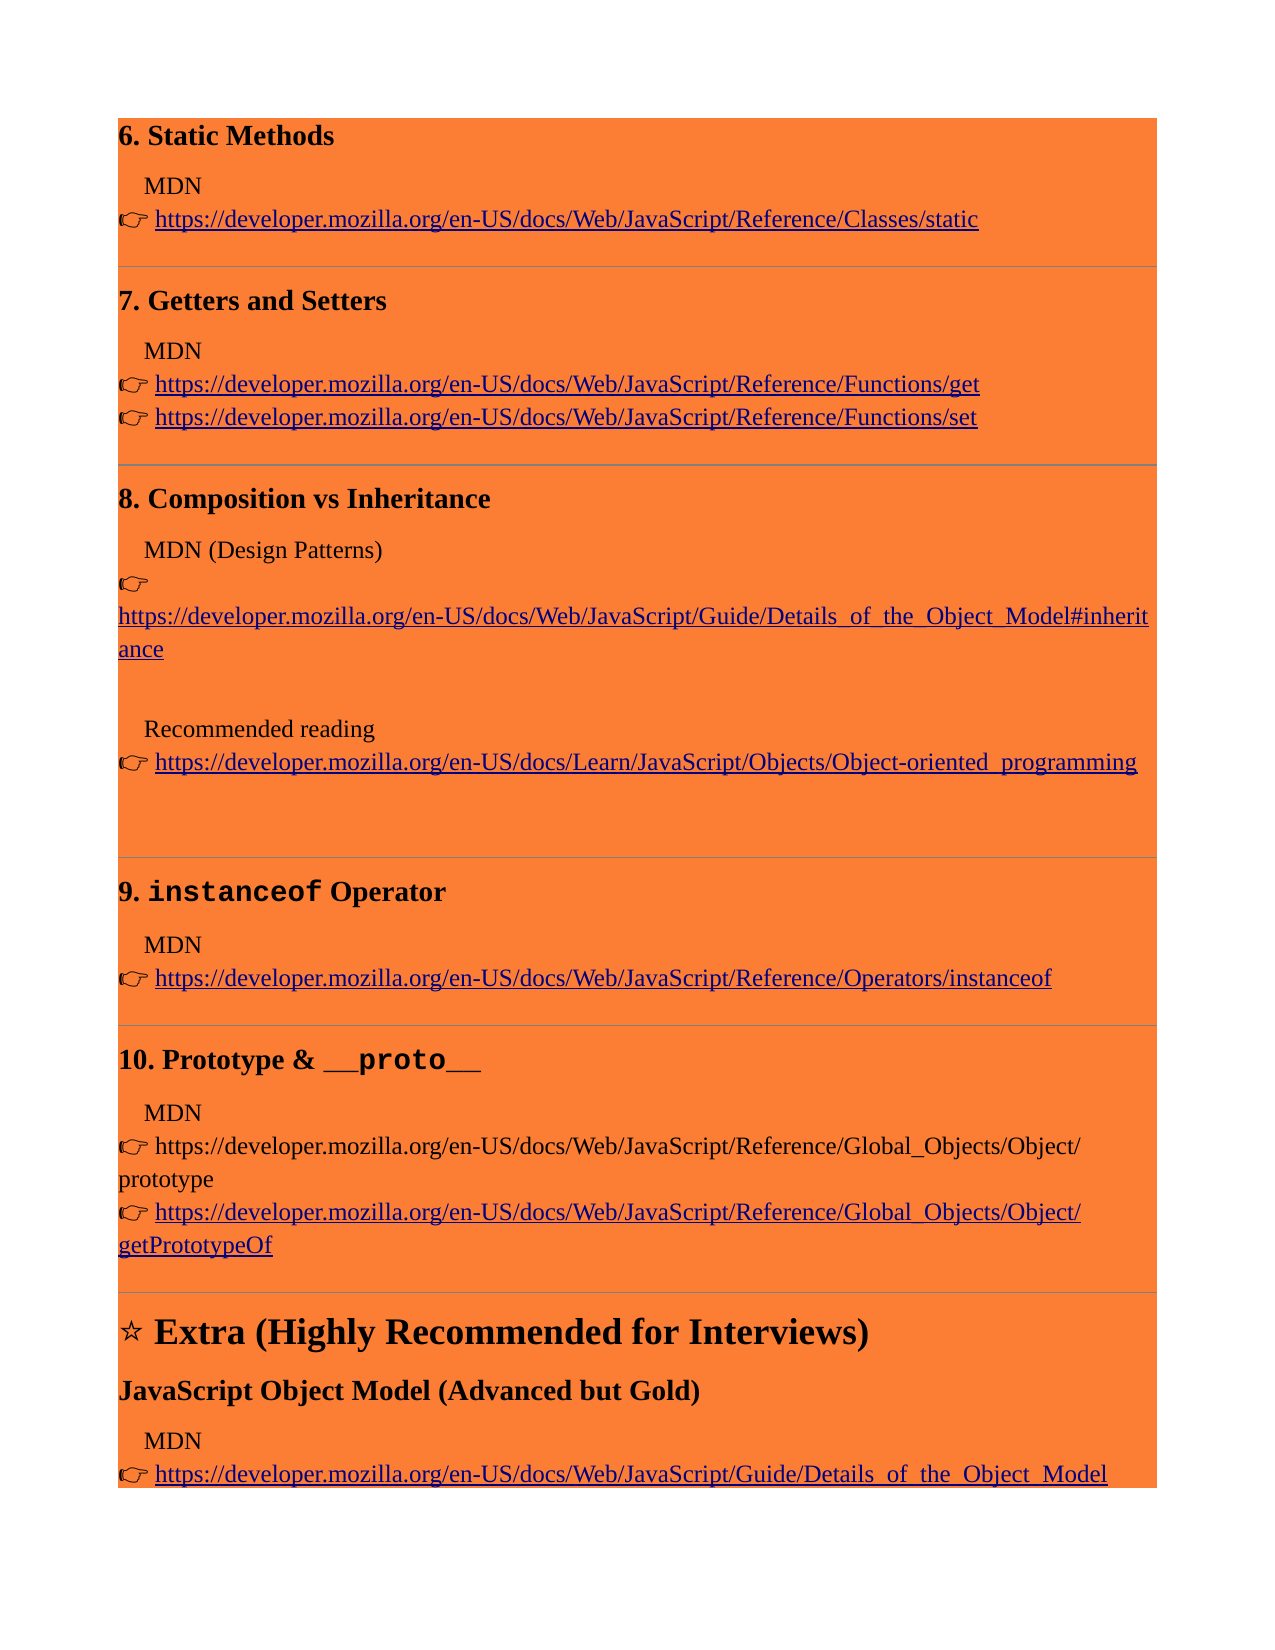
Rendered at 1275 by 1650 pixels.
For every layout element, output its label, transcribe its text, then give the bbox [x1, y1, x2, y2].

text 📘 MDN 👉 https://developer.mozilla.org/en-US/docs/Web/JavaScript/Reference/Functions/get 👉 https://developer.mozilla.org/en-US/docs/Web/JavaScript/Reference/Functions/set [118, 336, 1157, 431]
subtitle JavaScript Object Model (Advanced but Gold) [118, 1373, 1157, 1407]
subtitle 7. Getters and Setters [118, 283, 1157, 317]
subtitle 9. instanceof Operator [118, 874, 1157, 910]
subtitle 8. Composition vs Inheritance [118, 482, 1157, 515]
subtitle 6. Static Methods [118, 118, 1157, 152]
text 📘 MDN 👉 https://developer.mozilla.org/en-US/docs/Web/JavaScript/Reference/Classes/static [118, 171, 1157, 233]
text 📘 MDN 👉 https://developer.mozilla.org/en-US/docs/Web/JavaScript/Reference/Global_Objects/Object/prototype 👉 https://developer.mozilla.org/en-US/docs/Web/JavaScript/Reference/Global_Objects/Object/getPrototypeOf [118, 1098, 1157, 1259]
text 📘 MDN 👉 https://developer.mozilla.org/en-US/docs/Web/JavaScript/Guide/Details_of_the_Object_Model [118, 1426, 1157, 1488]
text 📘 Recommended reading 👉 https://developer.mozilla.org/en-US/docs/Learn/JavaScript/Objects/Object-oriented_programming [118, 681, 1157, 776]
subtitle ⭐ Extra (Highly Recommended for Interviews) [118, 1309, 1157, 1352]
text 📘 MDN 👉 https://developer.mozilla.org/en-US/docs/Web/JavaScript/Reference/Operators/instanceof [118, 930, 1157, 992]
text 📘 MDN (Design Patterns) 👉 https://developer.mozilla.org/en-US/docs/Web/JavaScript/Guide/Details_of_the_Object_Model#inheritance [118, 535, 1157, 662]
subtitle 10. Prototype & __proto__ [118, 1042, 1157, 1078]
